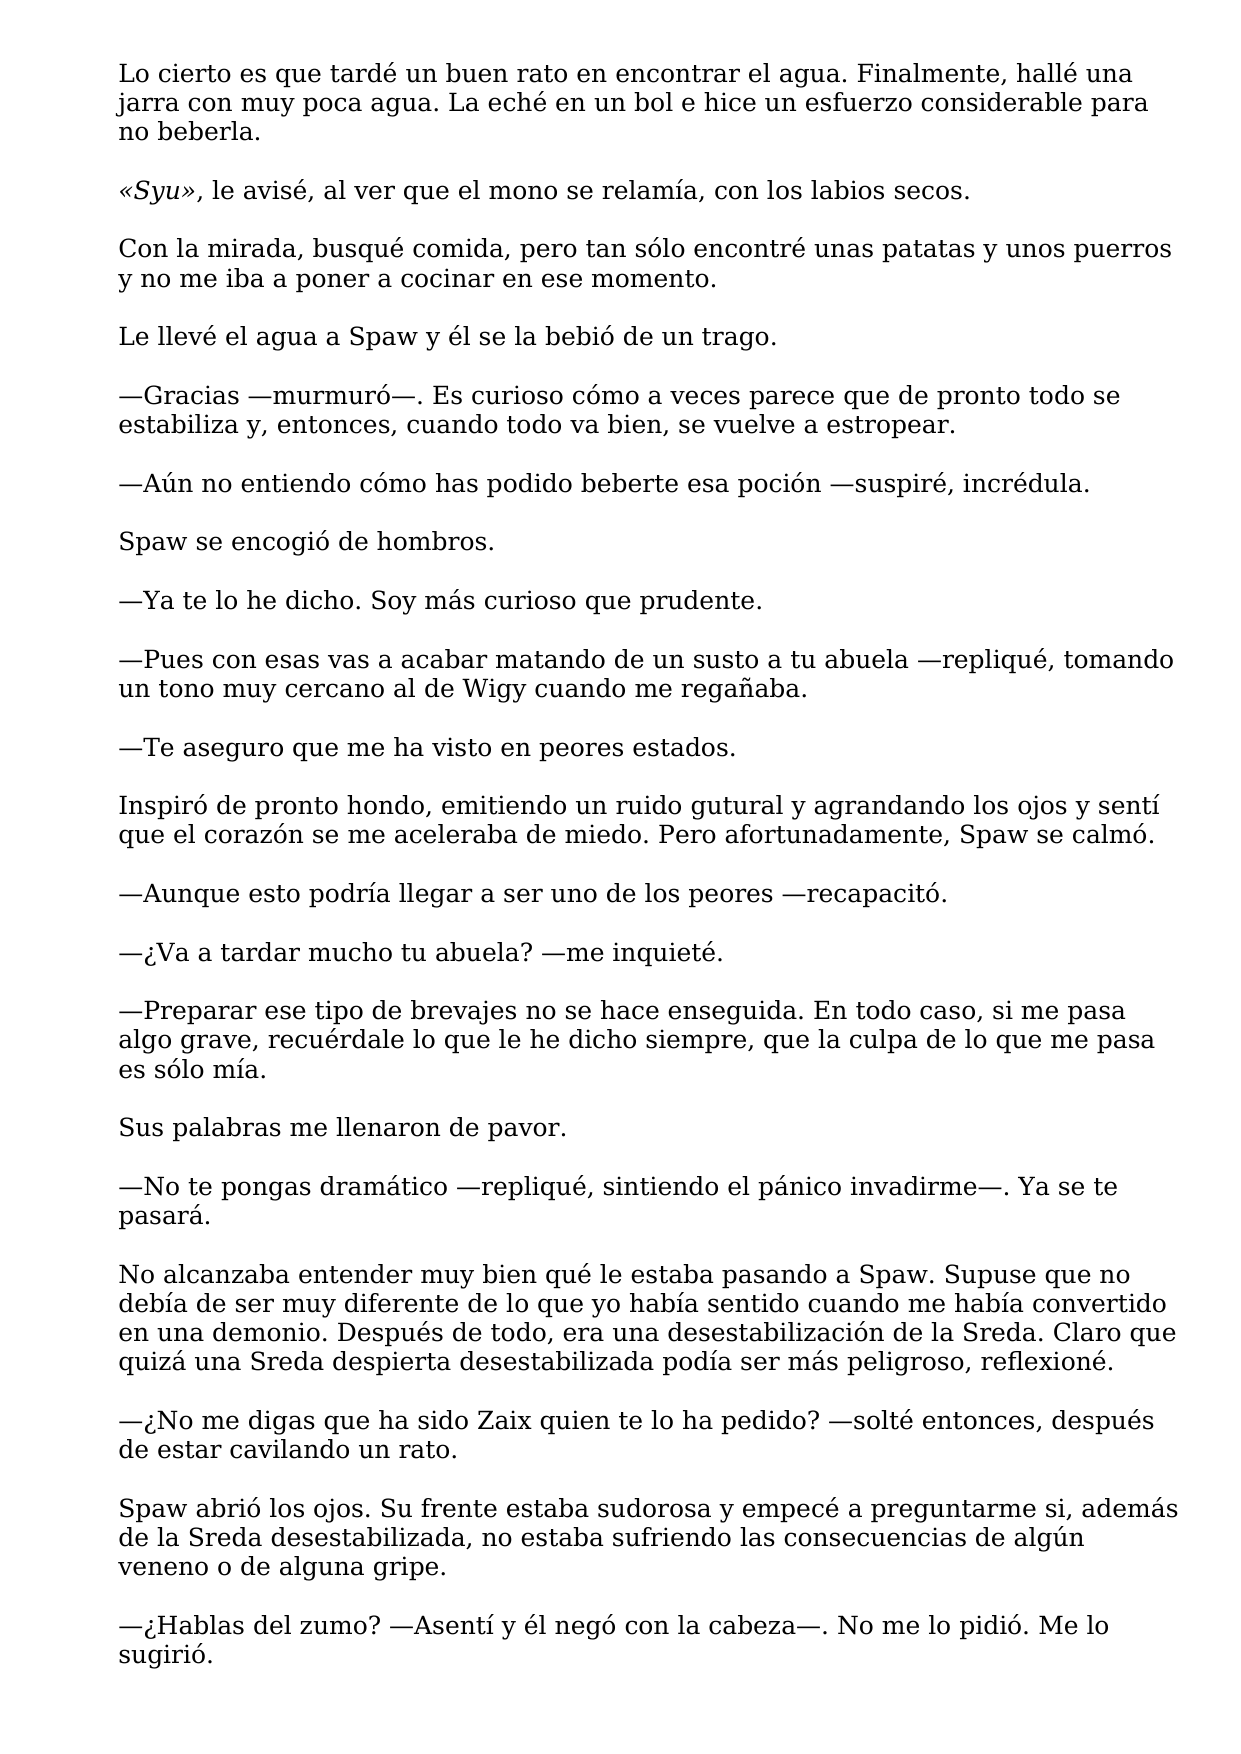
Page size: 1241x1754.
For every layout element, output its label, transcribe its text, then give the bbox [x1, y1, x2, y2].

text No alcanzaba entender muy bien qué le estaba pasando a Spaw. Supuse que no debía de ser muy diferente de lo que yo había sentido cuando me había convertido en una demonio. Después de todo, era una desestabilización de la Sreda. Claro que quizá una Sreda despierta desestabilizada podía ser más peligroso, reflexioné. [118, 1260, 1181, 1377]
text Le llevé el agua a Spaw y él se la bebió de un trago. [118, 322, 1181, 352]
text —Gracias —murmuró—. Es curioso cómo a veces parece que de pronto todo se estabiliza y, entonces, cuando todo va bien, se vuelve a estropear. [118, 381, 1181, 439]
text —¿Hablas del zumo? —Asentí y él negó con la cabeza—. No me lo pidió. Me lo sugirió. [118, 1611, 1181, 1669]
text —¿Va a tardar mucho tu abuela? —me inquieté. [118, 938, 1181, 967]
text —Aún no entiendo cómo has podido beberte esa poción —suspiré, incrédula. [118, 469, 1181, 498]
text «Syu», le avisé, al ver que el mono se relamía, con los labios secos. [118, 176, 1181, 205]
text —No te pongas dramático —repliqué, sintiendo el pánico invadirme—. Ya se te pasará. [118, 1172, 1181, 1230]
text —Preparar ese tipo de brevajes no se hace enseguida. En todo caso, si me pasa algo grave, recuérdale lo que le he dicho siempre, que la culpa de lo que me pasa es sólo mía. [118, 996, 1181, 1084]
text Lo cierto es que tardé un buen rato en encontrar el agua. Finalmente, hallé una jarra con muy poca agua. La eché en un bol e hice un esfuerzo considerable para no beberla. [118, 59, 1181, 147]
text Con la mirada, busqué comida, pero tan sólo encontré unas patatas y unos puerros y no me iba a poner a cocinar en ese momento. [118, 235, 1181, 293]
text —Te aseguro que me ha visto en peores estados. [118, 733, 1181, 762]
text —Pues con esas vas a acabar matando de un susto a tu abuela —repliqué, tomando un tono muy cercano al de Wigy cuando me regañaba. [118, 645, 1181, 703]
text Spaw se encogió de hombros. [118, 528, 1181, 557]
text Spaw abrió los ojos. Su frente estaba sudorosa y empecé a preguntarme si, además de la Sreda desestabilizada, no estaba sufriendo las consecuencias de algún veneno o de alguna gripe. [118, 1494, 1181, 1581]
text Sus palabras me llenaron de pavor. [118, 1113, 1181, 1143]
text —Aunque esto podría llegar a ser uno de los peores —recapacitó. [118, 879, 1181, 908]
text —Ya te lo he dicho. Soy más curioso que prudente. [118, 586, 1181, 615]
text Inspiró de pronto hondo, emitiendo un ruido gutural y agrandando los ojos y sentí que el corazón se me aceleraba de miedo. Pero afortunadamente, Spaw se calmó. [118, 791, 1181, 850]
text —¿No me digas que ha sido Zaix quien te lo ha pedido? —solté entonces, después de estar cavilando un rato. [118, 1406, 1181, 1464]
